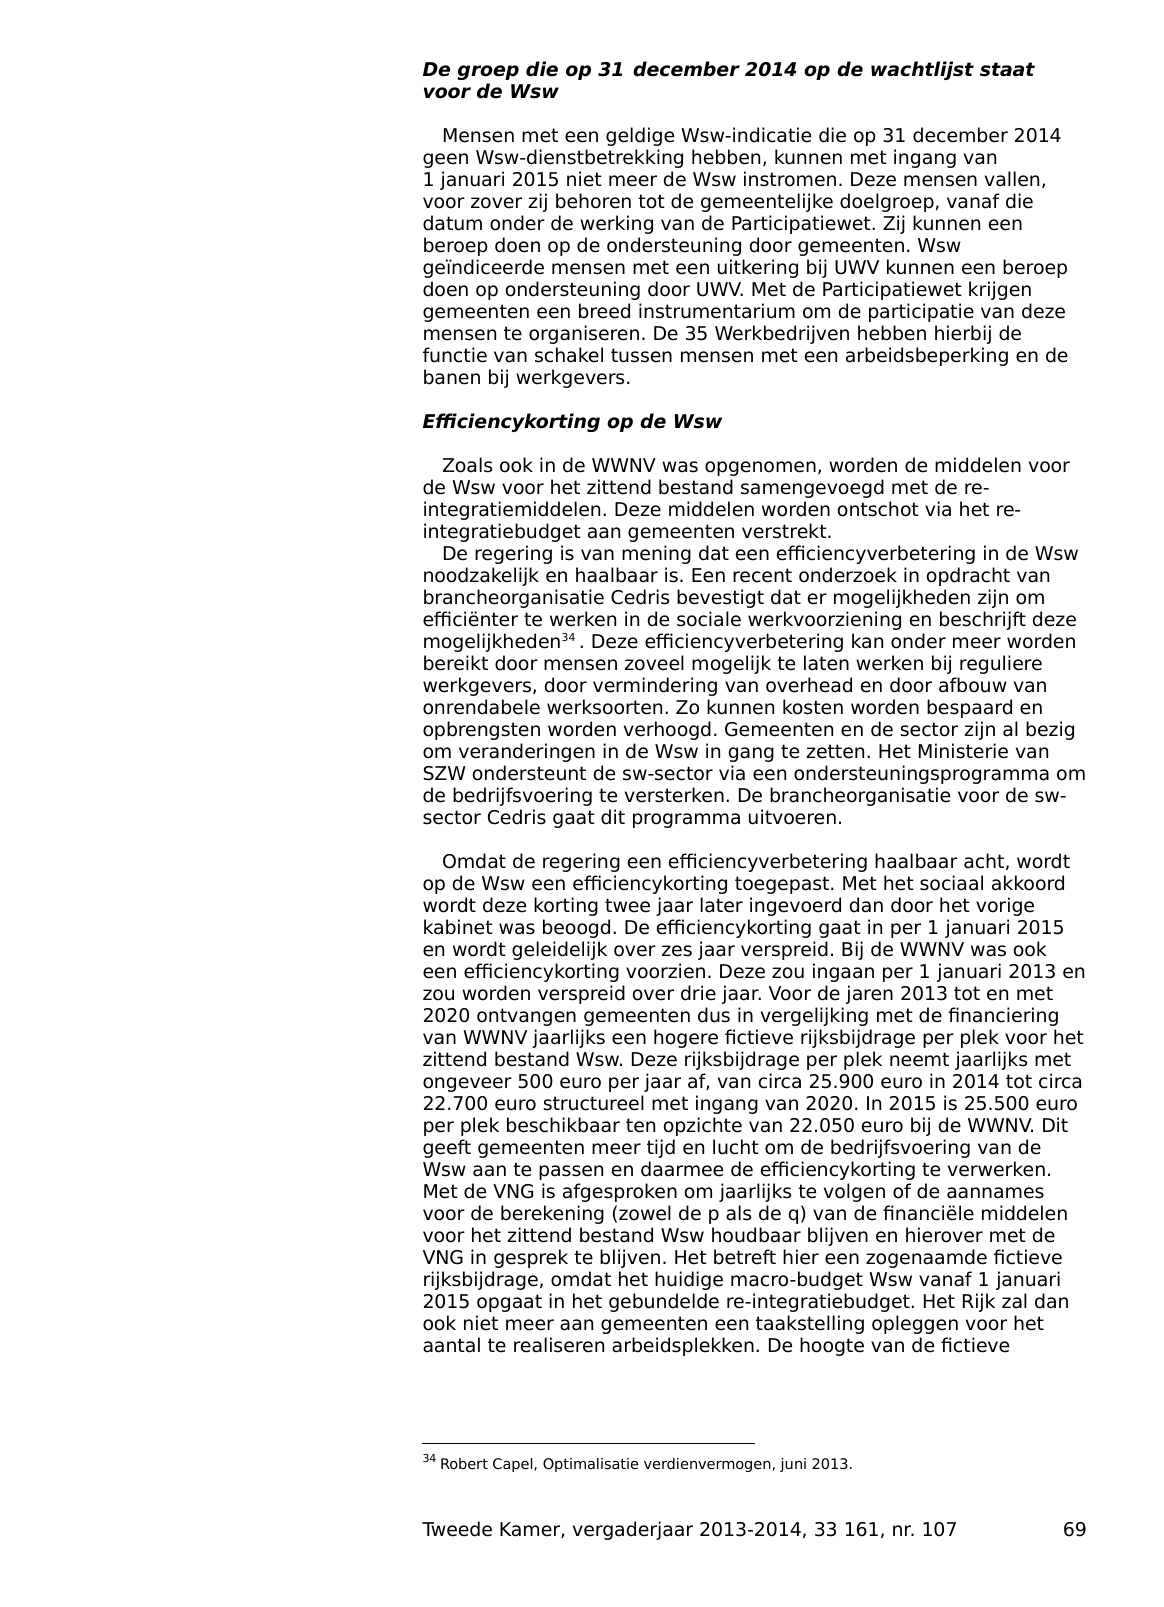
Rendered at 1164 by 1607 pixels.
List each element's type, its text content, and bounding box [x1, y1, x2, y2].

subtitle Efficiencykorting op de Wsw [422, 411, 1087, 433]
text Mensen met een geldige Wsw-indicatie die op 31 december 2014 geen Wsw-dienstbetrekking hebben, kunnen met ingang van 1 januari 2015 niet meer de Wsw instromen. Deze mensen vallen, voor zover zij behoren tot de gemeentelijke doelgroep, vanaf die datum onder de werking van de Participatiewet. Zij kunnen een beroep doen op de ondersteuning door gemeenten. Wsw geïndiceerde mensen met een uitkering bij UWV kunnen een beroep doen op ondersteuning door UWV. Met de Participatiewet krijgen gemeenten een breed instrumentarium om de participatie van deze mensen te organiseren. De 35 Werkbedrijven hebben hierbij de functie van schakel tussen mensen met een arbeidsbeperking en de banen bij werkgevers. [422, 125, 1087, 389]
text Zoals ook in de WWNV was opgenomen, worden de middelen voor de Wsw voor het zittend bestand samengevoegd met de re-integratiemiddelen. Deze middelen worden ontschot via het re-integratiebudget aan gemeenten verstrekt. [422, 455, 1087, 543]
text Omdat de regering een efficiencyverbetering haalbaar acht, wordt op de Wsw een efficiencykorting toegepast. Met het sociaal akkoord wordt deze korting twee jaar later ingevoerd dan door het vorige kabinet was beoogd. De efficiencykorting gaat in per 1 januari 2015 en wordt geleidelijk over zes jaar verspreid. Bij de WWNV was ook een efficiencykorting voorzien. Deze zou ingaan per 1 januari 2013 en zou worden verspreid over drie jaar. Voor de jaren 2013 tot en met 2020 ontvangen gemeenten dus in vergelijking met de financiering van WWNV jaarlijks een hogere fictieve rijksbijdrage per plek voor het zittend bestand Wsw. Deze rijksbijdrage per plek neemt jaarlijks met ongeveer 500 euro per jaar af, van circa 25.900 euro in 2014 tot circa 22.700 euro structureel met ingang van 2020. In 2015 is 25.500 euro per plek beschikbaar ten opzichte van 22.050 euro bij de WWNV. Dit geeft gemeenten meer tijd en lucht om de bedrijfsvoering van de Wsw aan te passen en daarmee de efficiencykorting te verwerken. Met de VNG is afgesproken om jaarlijks te volgen of de aannames voor de berekening (zowel de p als de q) van de financiële middelen voor het zittend bestand Wsw houdbaar blijven en hierover met de VNG in gesprek te blijven. Het betreft hier een zogenaamde fictieve rijksbijdrage, omdat het huidige macro-budget Wsw vanaf 1 januari 2015 opgaat in het gebundelde re-integratiebudget. Het Rijk zal dan ook niet meer aan gemeenten een taakstelling opleggen voor het aantal te realiseren arbeidsplekken. De hoogte van de fictieve [422, 851, 1087, 1357]
text De regering is van mening dat een efficiencyverbetering in de Wsw noodzakelijk en haalbaar is. Een recent onderzoek in opdracht van brancheorganisatie Cedris bevestigt dat er mogelijkheden zijn om efficiënter te werken in de sociale werkvoorziening en beschrijft deze mogelijkheden. Deze efficiencyverbetering kan onder meer worden bereikt door mensen zoveel mogelijk te laten werken bij reguliere werkgevers, door vermindering van overhead en door afbouw van onrendabele werksoorten. Zo kunnen kosten worden bespaard en opbrengsten worden verhoogd. Gemeenten en de sector zijn al bezig om veranderingen in de Wsw in gang te zetten. Het Ministerie van SZW ondersteunt de sw-sector via een ondersteuningsprogramma om de bedrijfsvoering te versterken. De brancheorganisatie voor de sw-sector Cedris gaat dit programma uitvoeren. [422, 543, 1087, 829]
text Robert Capel, Optimalisatie verdienvermogen, juni 2013. [422, 1452, 1087, 1474]
subtitle De groep die op 31 december 2014 op de wachtlijst staat voor de Wsw [422, 59, 1087, 103]
